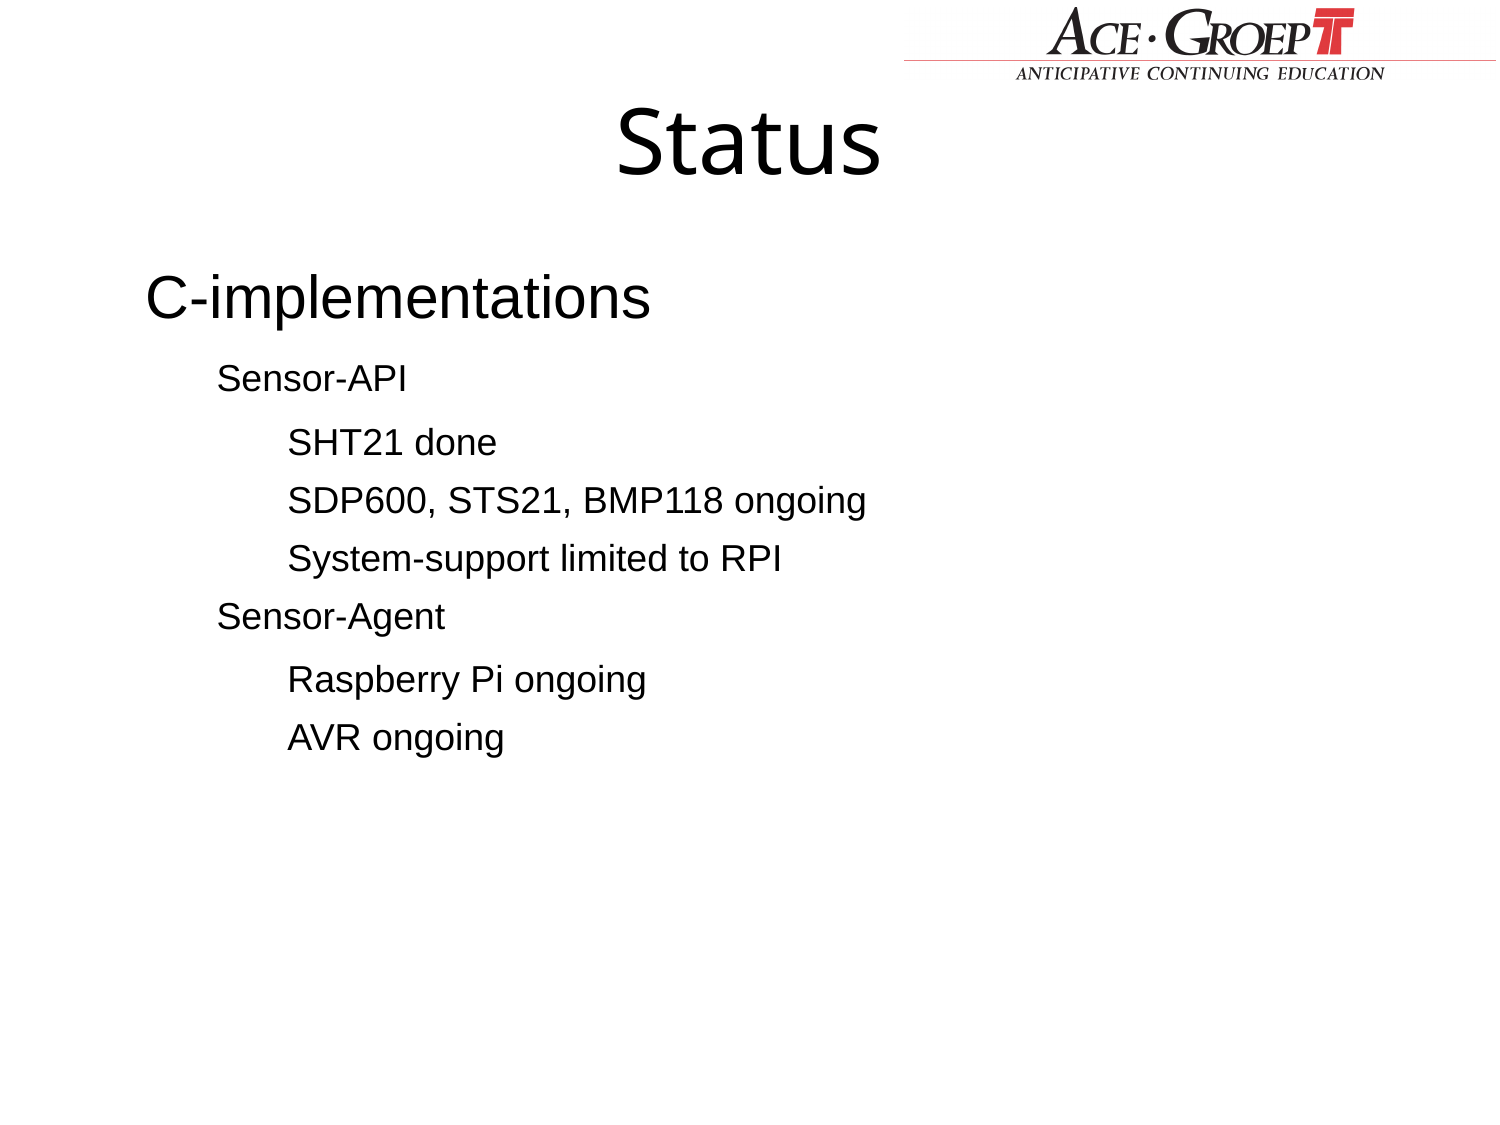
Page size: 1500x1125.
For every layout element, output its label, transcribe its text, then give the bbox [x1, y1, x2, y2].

list C-implementations Sensor-API SHT21 done SDP600, STS21, BMP118 ongoing System-support limited to RPI Sensor-Agent Raspberry Pi ongoing AVR ongoing [75, 263, 1425, 916]
picture [904, 7, 1496, 80]
title Status [75, 44, 1425, 233]
